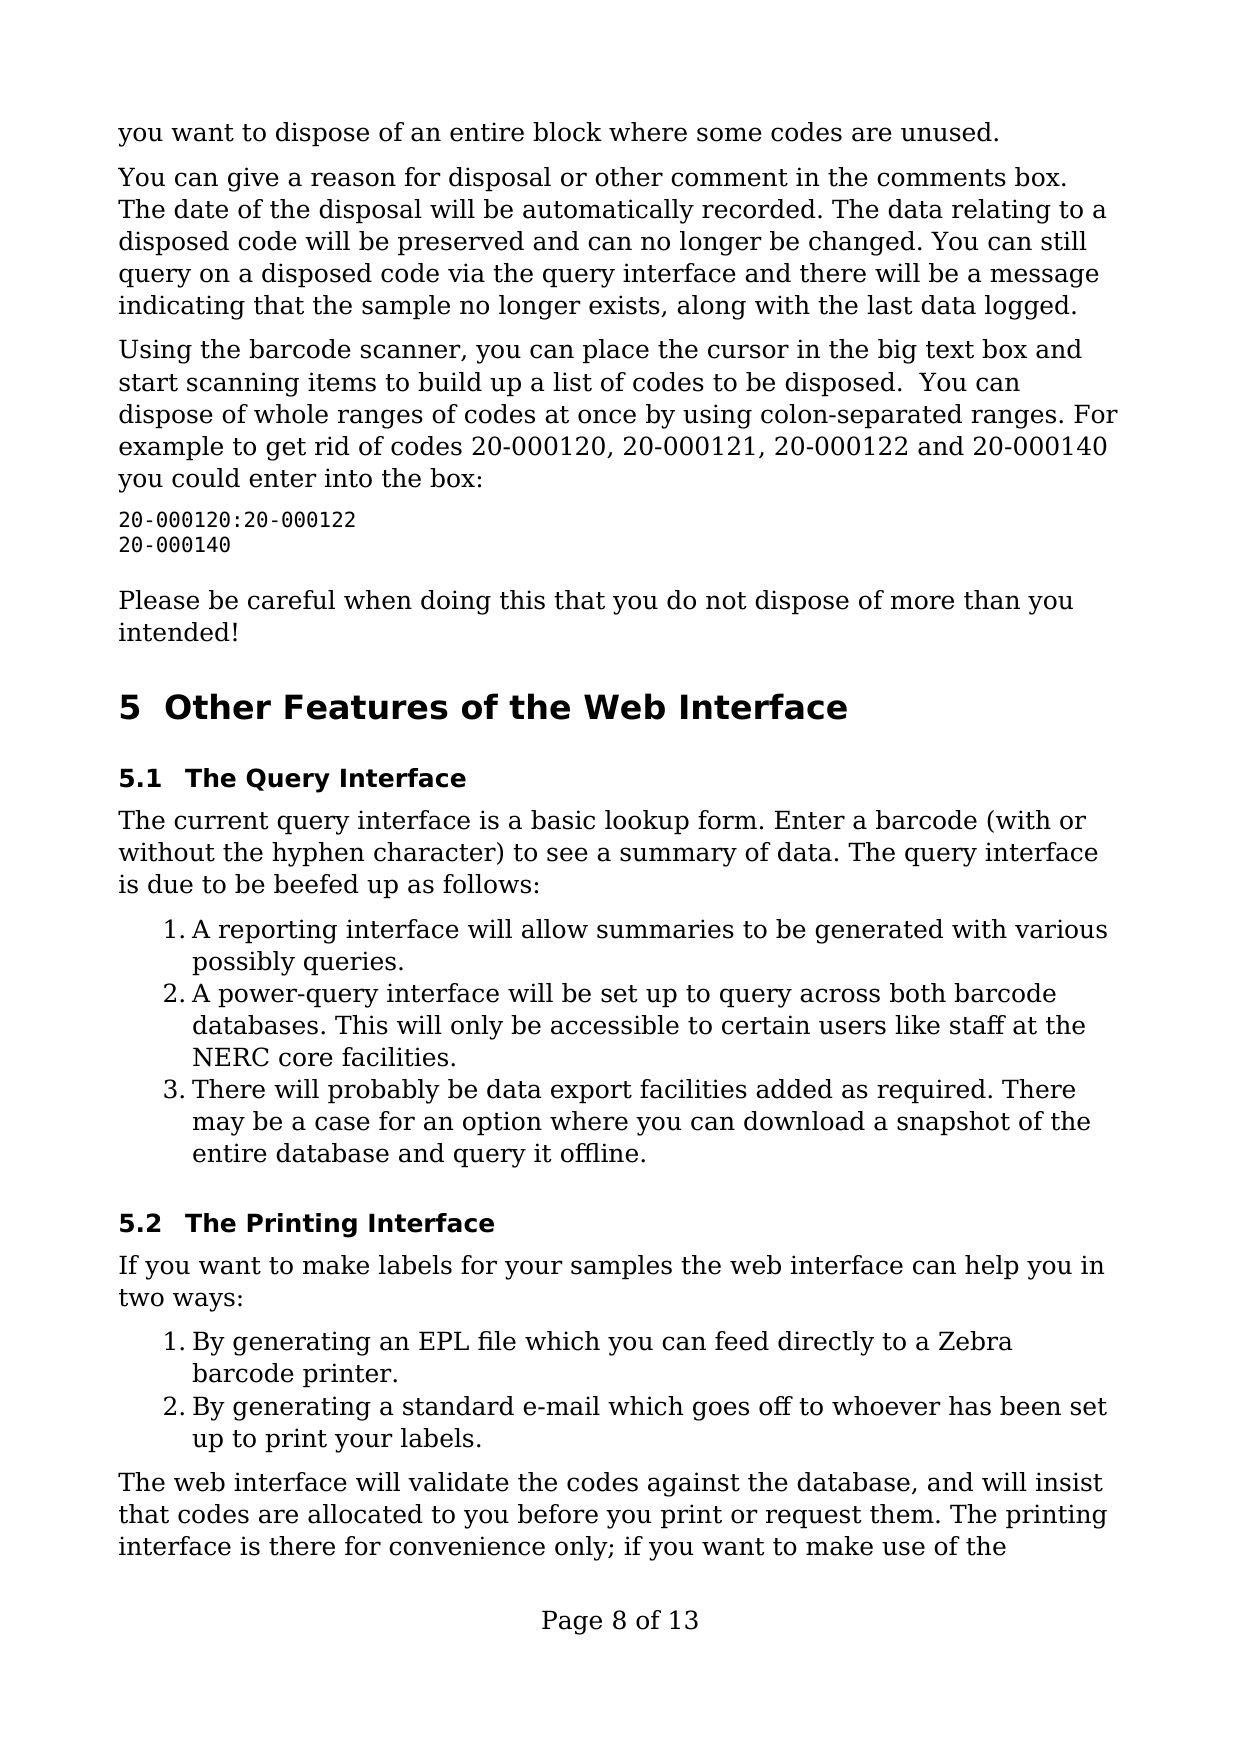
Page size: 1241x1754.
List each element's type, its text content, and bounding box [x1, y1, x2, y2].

text The current query interface is a basic lookup form. Enter a barcode (with or without the hyphen character) to see a summary of data. The query interface is due to be beefed up as follows: [118, 806, 1122, 899]
list By generating an EPL file which you can feed directly to a Zebra barcode printer. [162, 1327, 1122, 1389]
list By generating a standard e-mail which goes off to whoever has been set up to print your labels. [162, 1392, 1122, 1453]
list A power-query interface will be set up to query across both barcode databases. This will only be accessible to certain users like staff at the NERC core facilities. [162, 979, 1122, 1072]
list There will probably be data export facilities added as required. There may be a case for an option where you can download a snapshot of the entire database and query it offline. [162, 1075, 1122, 1169]
subtitle The Query Interface [118, 764, 1122, 794]
text you want to dispose of an entire block where some codes are unused. [118, 118, 1122, 147]
subtitle Other Features of the Web Interface [118, 688, 1122, 727]
text Please be careful when doing this that you do not dispose of more than you intended! [118, 587, 1122, 648]
text You can give a reason for disposal or other comment in the comments box. The date of the disposal will be automatically recorded. The data relating to a disposed code will be preserved and can no longer be changed. You can still query on a disposed code via the query interface and there will be a message indicating that the sample no longer exists, along with the last data logged. [118, 163, 1122, 320]
text If you want to make labels for your samples the web interface can help you in two ways: [118, 1251, 1122, 1312]
list A reporting interface will allow summaries to be generated with various possibly queries. [162, 915, 1122, 976]
text 20-000120:20-000122 [118, 508, 1122, 533]
text Using the barcode scanner, you can place the cursor in the big text box and start scanning items to build up a list of codes to be disposed. You can dispose of whole ranges of codes at once by using colon-separated ranges. For example to get rid of codes 20-000120, 20-000121, 20-000122 and 20-000140 you could enter into the box: [118, 336, 1122, 493]
text 20-000140 [118, 533, 1122, 557]
subtitle The Printing Interface [118, 1209, 1122, 1238]
text The web interface will validate the codes against the database, and will insist that codes are allocated to you before you print or request them. The printing interface is there for convenience only; if you want to make use of the [118, 1468, 1122, 1562]
